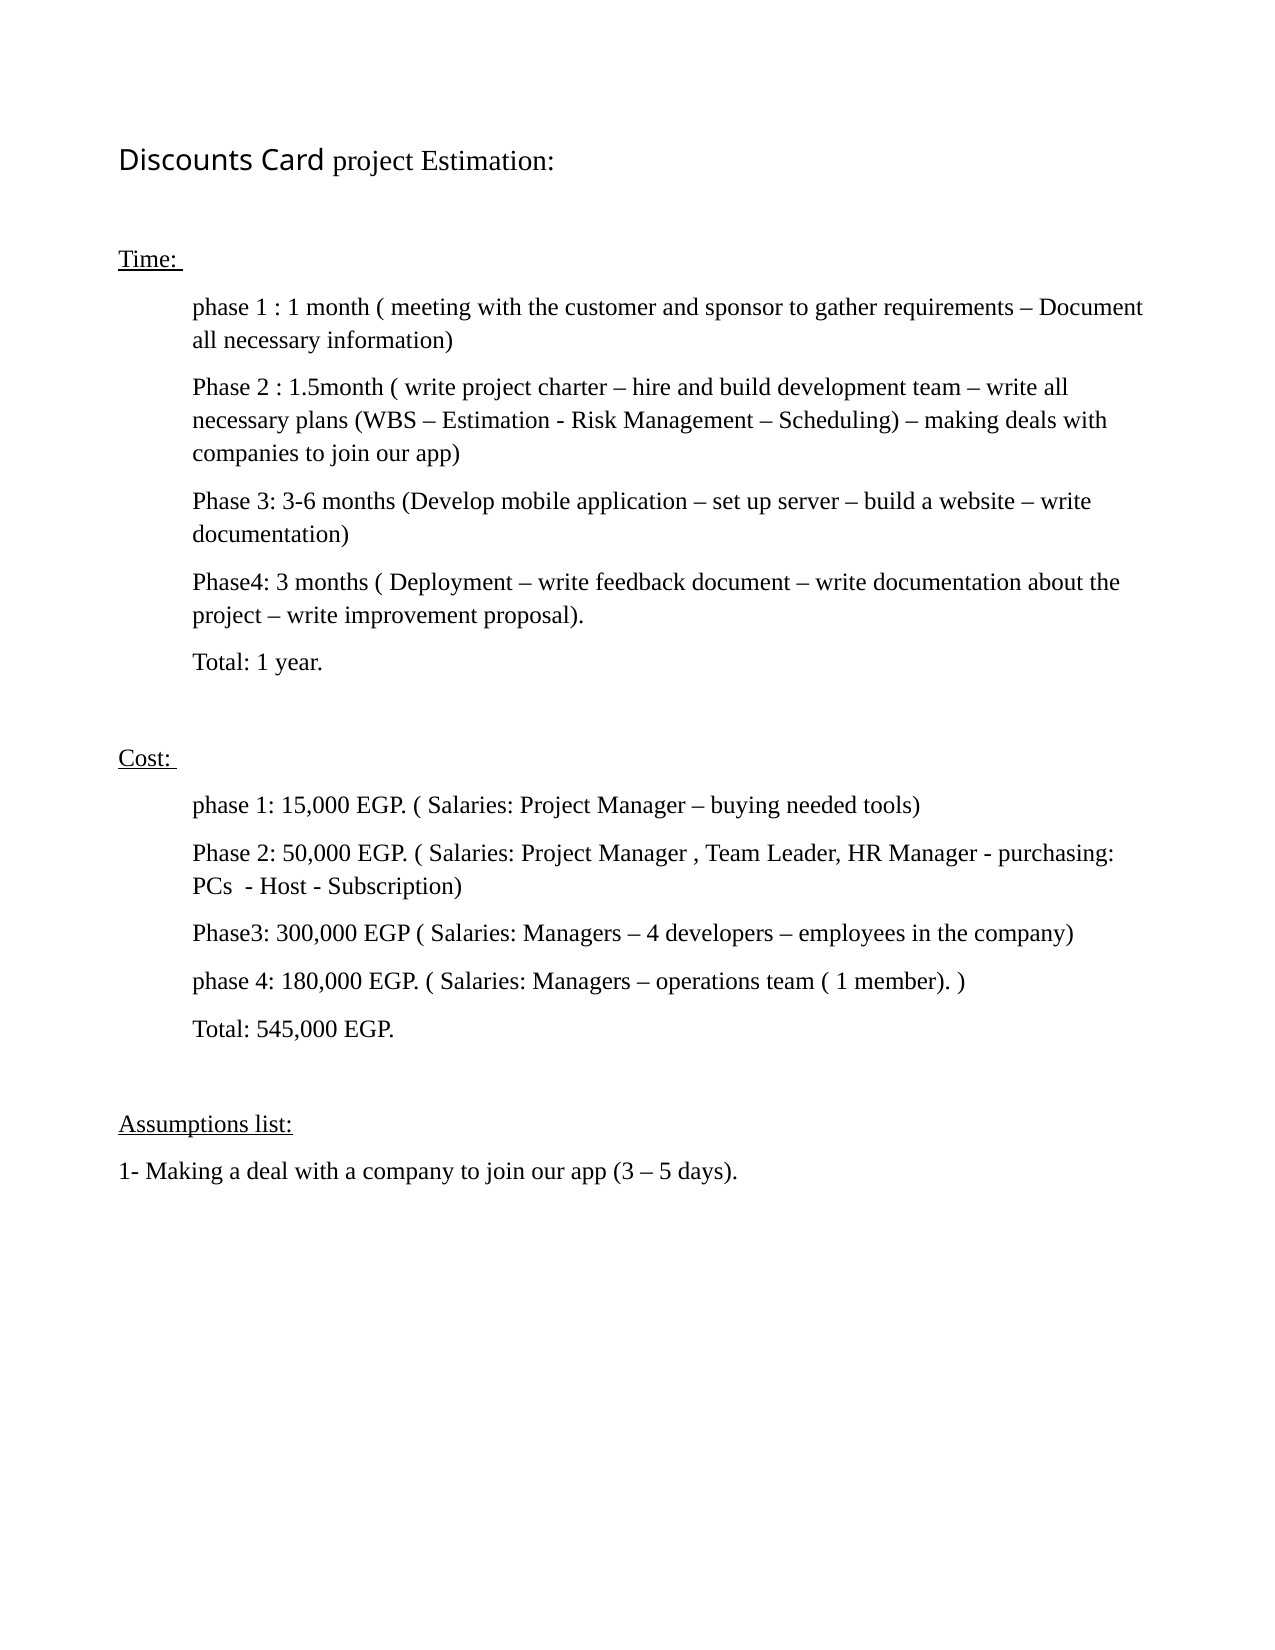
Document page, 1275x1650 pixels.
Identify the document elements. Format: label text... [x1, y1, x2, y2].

text Phase4: 3 months ( Deployment – write feedback document – write documentation about the project – write improvement proposal). [192, 567, 1157, 628]
text Total: 545,000 EGP. [118, 1014, 1157, 1042]
text Time: [118, 244, 1157, 273]
text Phase 3: 3-6 months (Develop mobile application – set up server – build a website – write documentation) [192, 486, 1157, 548]
text Phase 2: 50,000 EGP. ( Salaries: Project Manager , Team Leader, HR Manager - purchasing: PCs - Host - Subscription) [118, 838, 1157, 899]
text phase 1 : 1 month ( meeting with the customer and sponsor to gather requirements – Document all necessary information) [192, 292, 1157, 354]
text Phase3: 300,000 EGP ( Salaries: Managers – 4 developers – employees in the company) [118, 918, 1157, 947]
text phase 4: 180,000 EGP. ( Salaries: Managers – operations team ( 1 member). ) [118, 966, 1157, 995]
text Total: 1 year. [192, 647, 1157, 676]
text phase 1: 15,000 EGP. ( Salaries: Project Manager – buying needed tools) [118, 790, 1157, 819]
subtitle Discounts Card project Estimation: [118, 139, 1157, 179]
text Cost: [118, 743, 1157, 771]
text Assumptions list: [118, 1109, 1157, 1138]
text 1- Making a deal with a company to join our app (3 – 5 days). [118, 1156, 1157, 1185]
text Phase 2 : 1.5month ( write project charter – hire and build development team – write all necessary plans (WBS – Estimation - Risk Management – Scheduling) – making deals with companies to join our app) [192, 372, 1157, 467]
